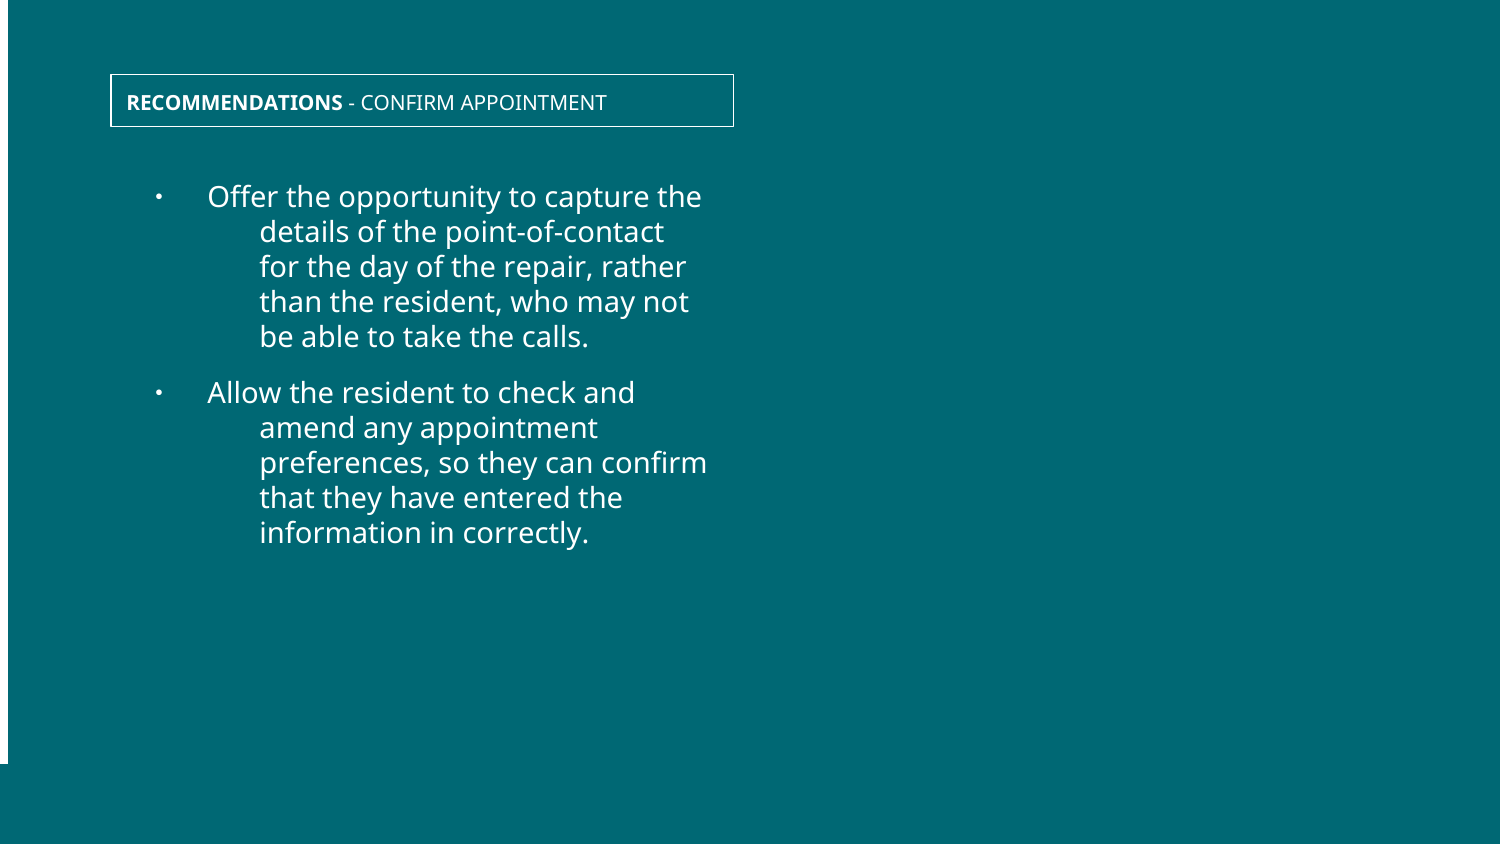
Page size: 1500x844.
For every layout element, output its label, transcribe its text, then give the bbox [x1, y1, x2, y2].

text_box RECOMMENDATIONS - CONFIRM APPOINTMENT [111, 74, 734, 127]
title Offer the opportunity to capture the details of the point-of-contact for the day of the repair, rather than the resident, who may not be able to take the calls. Allow the resident to check and amend any appointment preferences, so they can confirm that they have entered the information in correctly. [94, 163, 727, 757]
